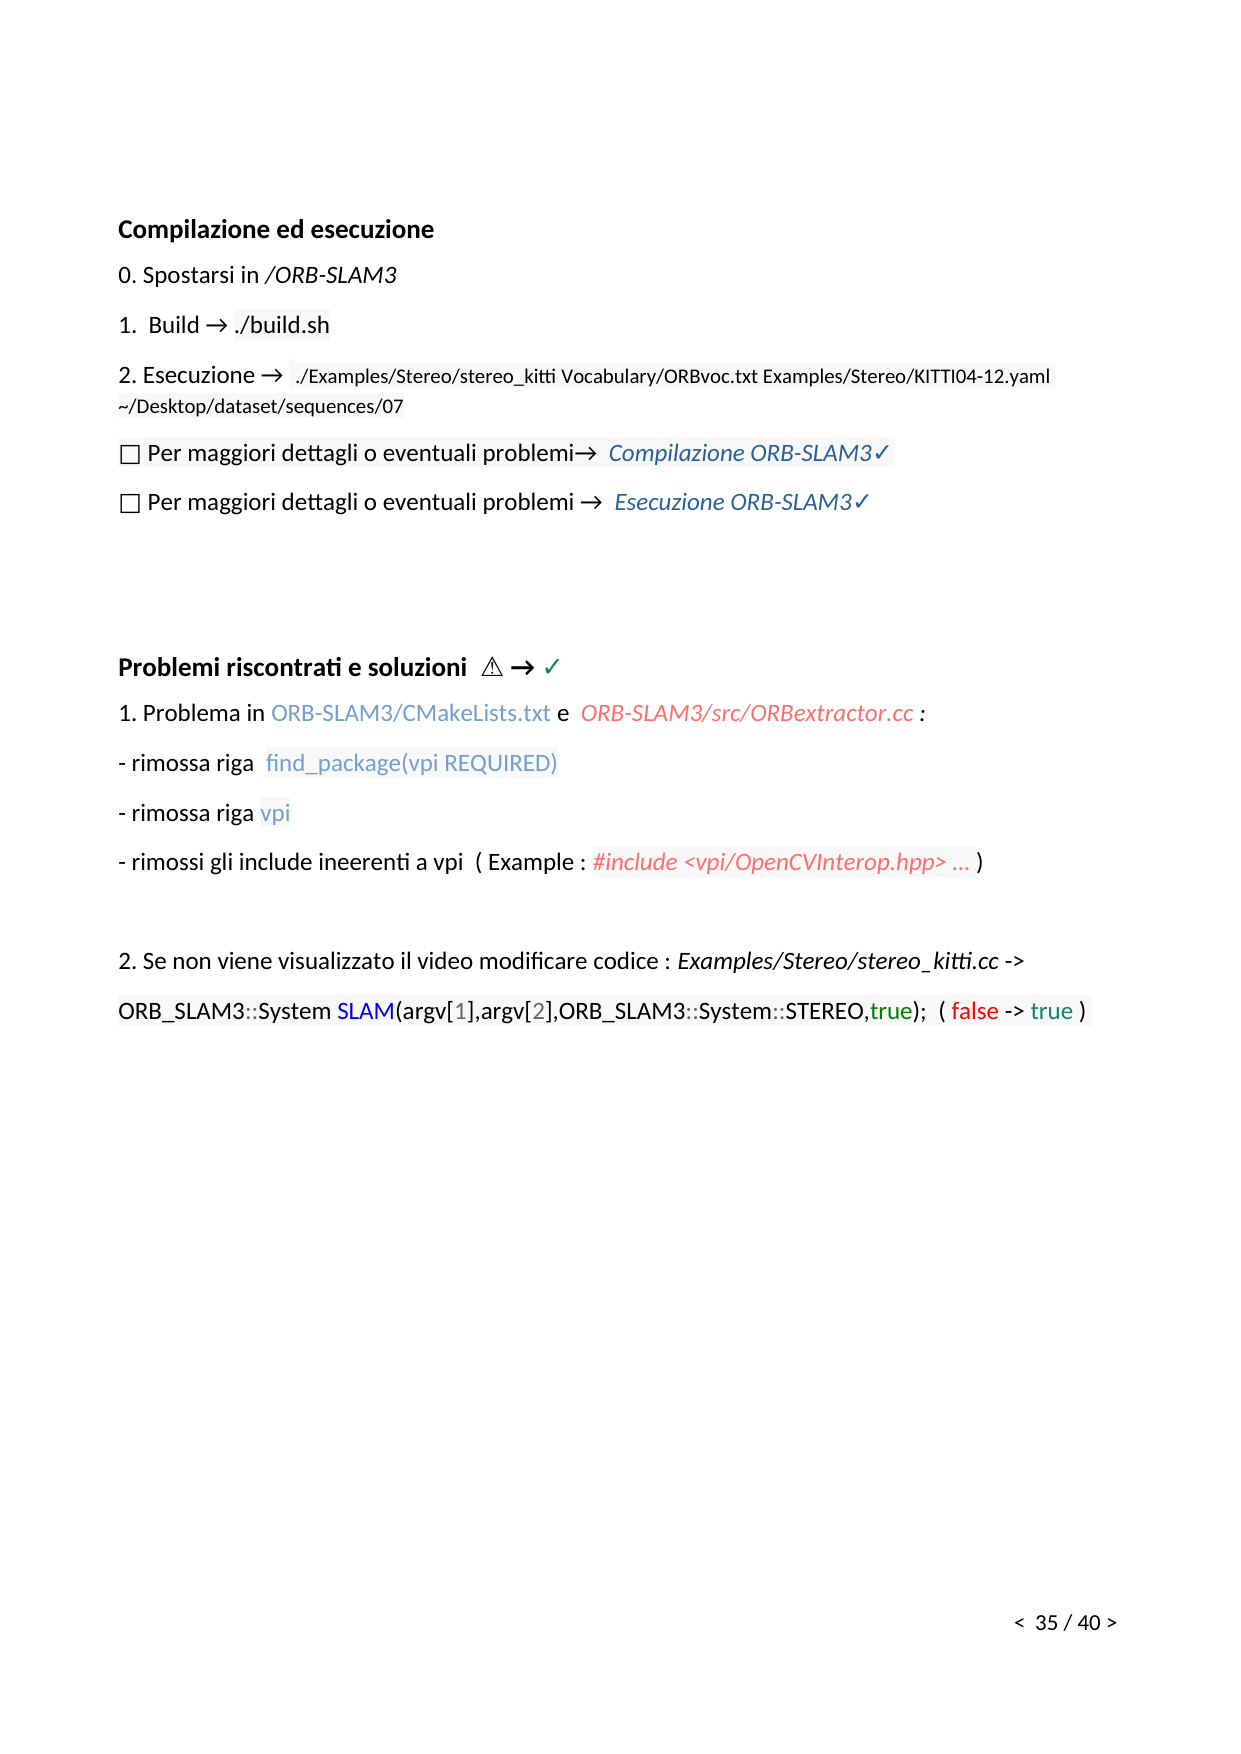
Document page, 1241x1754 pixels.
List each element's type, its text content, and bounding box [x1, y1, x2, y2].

text 1. Problema in ORB-SLAM3/CMakeLists.txt e ORB-SLAM3/src/ORBextractor.cc : [118, 697, 1122, 728]
subtitle Problemi riscontrati e soluzioni ⚠ → ✓ [118, 650, 1122, 683]
text □ Per maggiori dettagli o eventuali problemi → Esecuzione ORB-SLAM3✓ [118, 486, 1122, 517]
text 2. Esecuzione → ./Examples/Stereo/stereo_kitti Vocabulary/ORBvoc.txt Examples/Stereo/KITTI04-12.yaml ~/Desktop/dataset/sequences/07 [118, 359, 1122, 418]
text 1. Build → ./build.sh [118, 309, 1122, 340]
subtitle Compilazione ed esecuzione [118, 212, 1122, 245]
text - rimossa riga find_package(vpi REQUIRED) [118, 747, 1122, 778]
text - rimossa riga vpi [118, 797, 1122, 827]
text 2. Se non viene visualizzato il video modificare codice : Examples/Stereo/stereo_kitti.cc -> [118, 945, 1122, 976]
text ORB_SLAM3::System SLAM(argv[1],argv[2],ORB_SLAM3::System::STEREO,true); ( false -> true ) [118, 995, 1122, 1026]
text 0. Spostarsi in /ORB-SLAM3 [118, 259, 1122, 290]
text □ Per maggiori dettagli o eventuali problemi→ Compilazione ORB-SLAM3✓ [118, 437, 1122, 467]
text - rimossi gli include ineerenti a vpi ( Example : #include <vpi/OpenCVInterop.hpp> … ) [118, 846, 1122, 877]
